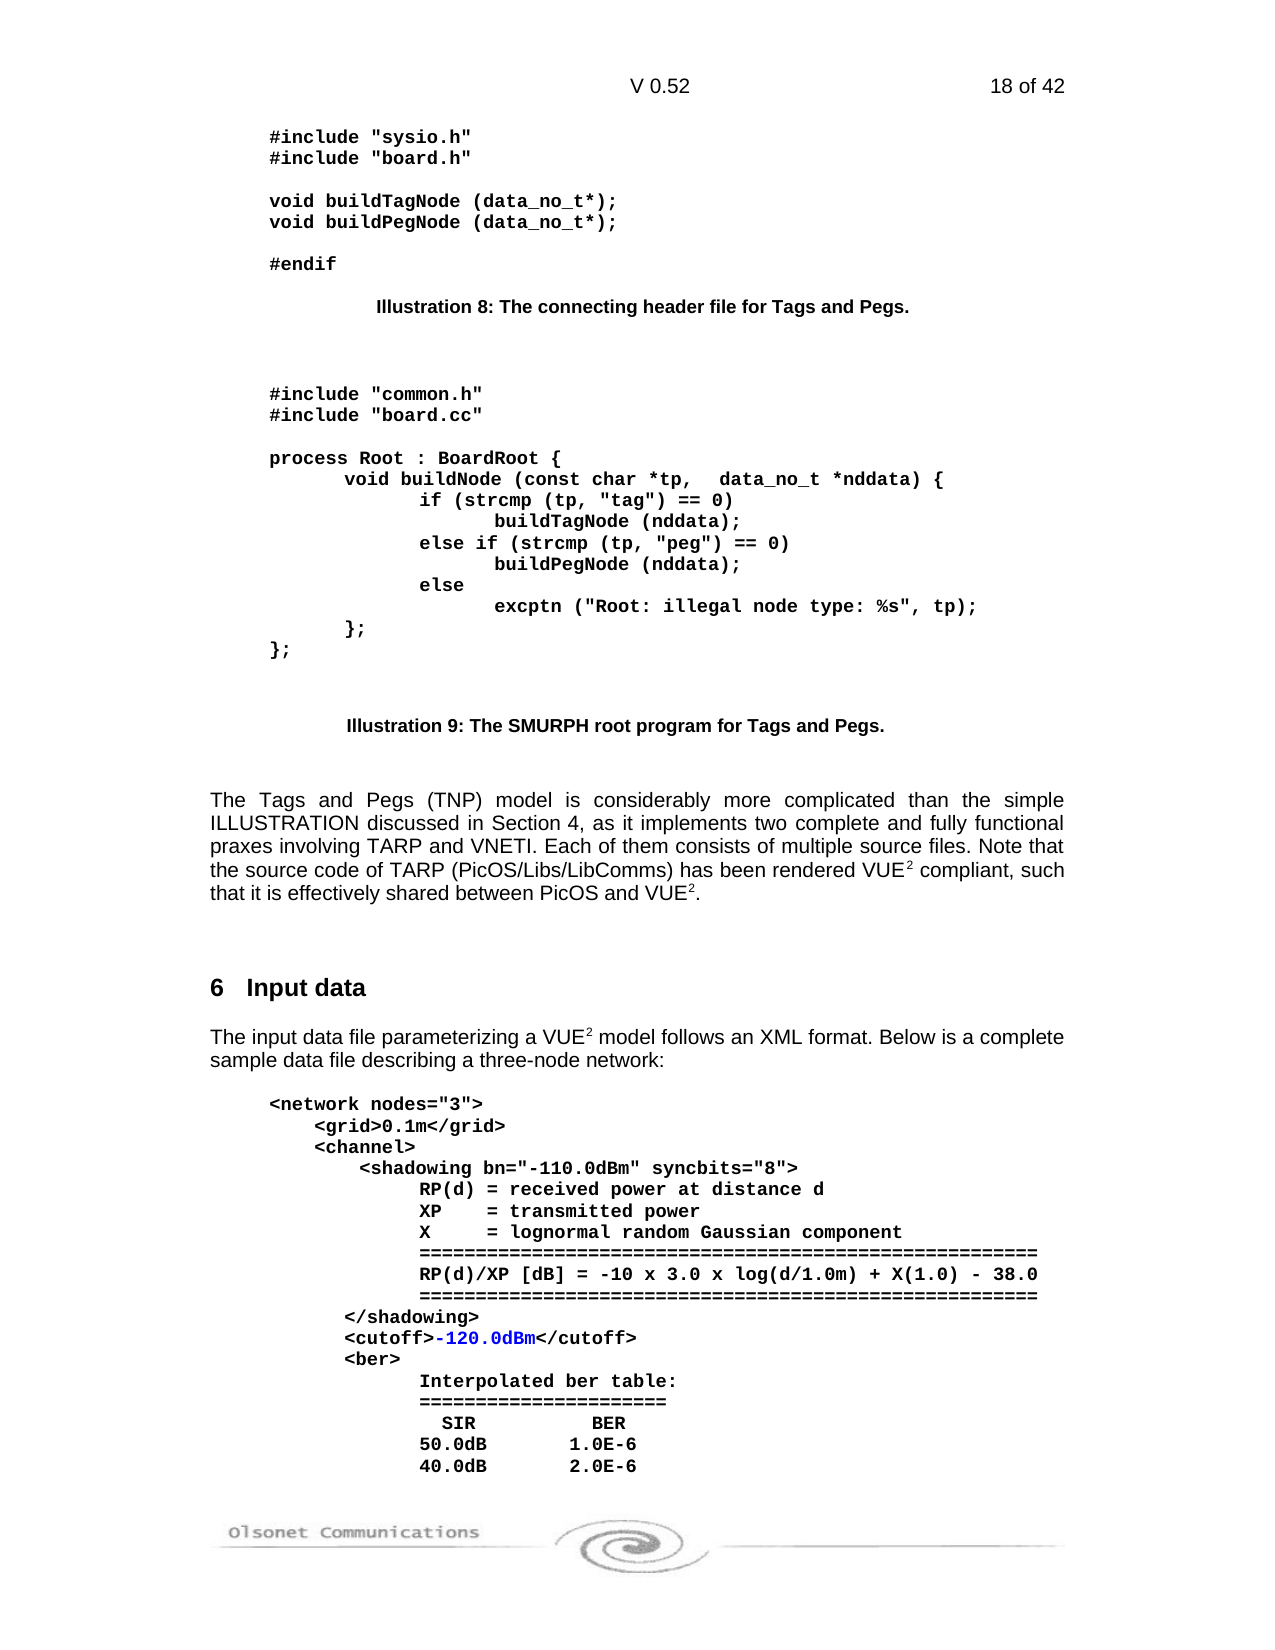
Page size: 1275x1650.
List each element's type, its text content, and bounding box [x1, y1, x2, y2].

text void buildTagNode (data_no_t*); [269, 191, 1065, 213]
text 40.0dB 2.0E-6 [269, 1456, 1065, 1478]
text ======================================================= [269, 1244, 1065, 1265]
text else if (strcmp (tp, "peg") == 0) [269, 533, 1065, 555]
text }; [269, 618, 1065, 640]
picture [210, 1504, 1065, 1596]
text XP = transmitted power [269, 1201, 1065, 1223]
text <cutoff>-120.0dBm</cutoff> [269, 1329, 1065, 1350]
text #include "board.cc" [269, 406, 1065, 427]
text The Tags and Pegs (TNP) model is considerably more complicated than the simple ILLUSTRATION discussed in Section 4, as it implements two complete and fully functional praxes involving TARP and VNETI. Each of them consists of multiple source files. Note that the source code of TARP (PicOS/Libs/LibComms) has been rendered VUE2 compliant, such that it is effectively shared between PicOS and VUE2. [210, 788, 1065, 904]
text <channel> [269, 1138, 1065, 1159]
text excptn ("Root: illegal node type: %s", tp); [269, 597, 1065, 618]
text RP(d) = received power at distance d [269, 1180, 1065, 1201]
text void buildPegNode (data_no_t*); [269, 213, 1065, 234]
text 50.0dB 1.0E-6 [269, 1435, 1065, 1456]
text void buildNode (const char *tp, data_no_t *nddata) { [269, 470, 1065, 491]
text Interpolated ber table: [269, 1371, 1065, 1393]
text [376, 317, 922, 345]
text }; [269, 640, 1065, 661]
text X = lognormal random Gaussian component [269, 1223, 1065, 1244]
text #endif [269, 255, 1065, 296]
text ======================================================= [269, 1286, 1065, 1308]
text </shadowing> [269, 1308, 1065, 1329]
text process Root : BoardRoot { [269, 448, 1065, 470]
text Illustration 9: The SMURPH root program for Tags and Pegs. [346, 715, 939, 736]
text buildPegNode (nddata); [269, 555, 1065, 576]
subtitle Input data [210, 974, 1065, 1002]
text #include "common.h" [269, 385, 1065, 406]
text <grid>0.1m</grid> [269, 1116, 1065, 1138]
text <ber> [269, 1350, 1065, 1371]
text Illustration 8: The connecting header file for Tags and Pegs. [376, 296, 922, 317]
text if (strcmp (tp, "tag") == 0) [269, 491, 1065, 512]
text RP(d)/XP [dB] = -10 x 3.0 x log(d/1.0m) + X(1.0) - 38.0 [269, 1265, 1065, 1286]
text #include "sysio.h" [269, 128, 1065, 149]
text <network nodes="3"> [269, 1095, 1065, 1116]
text buildTagNode (nddata); [269, 512, 1065, 533]
text The input data file parameterizing a VUE2 model follows an XML format. Below is a complete sample data file describing a three-node network: [210, 1025, 1065, 1072]
text SIR BER [269, 1414, 1065, 1435]
text ====================== [269, 1393, 1065, 1414]
text <shadowing bn="-110.0dBm" syncbits="8"> [269, 1159, 1065, 1180]
text else [269, 576, 1065, 597]
text #include "board.h" [269, 149, 1065, 170]
